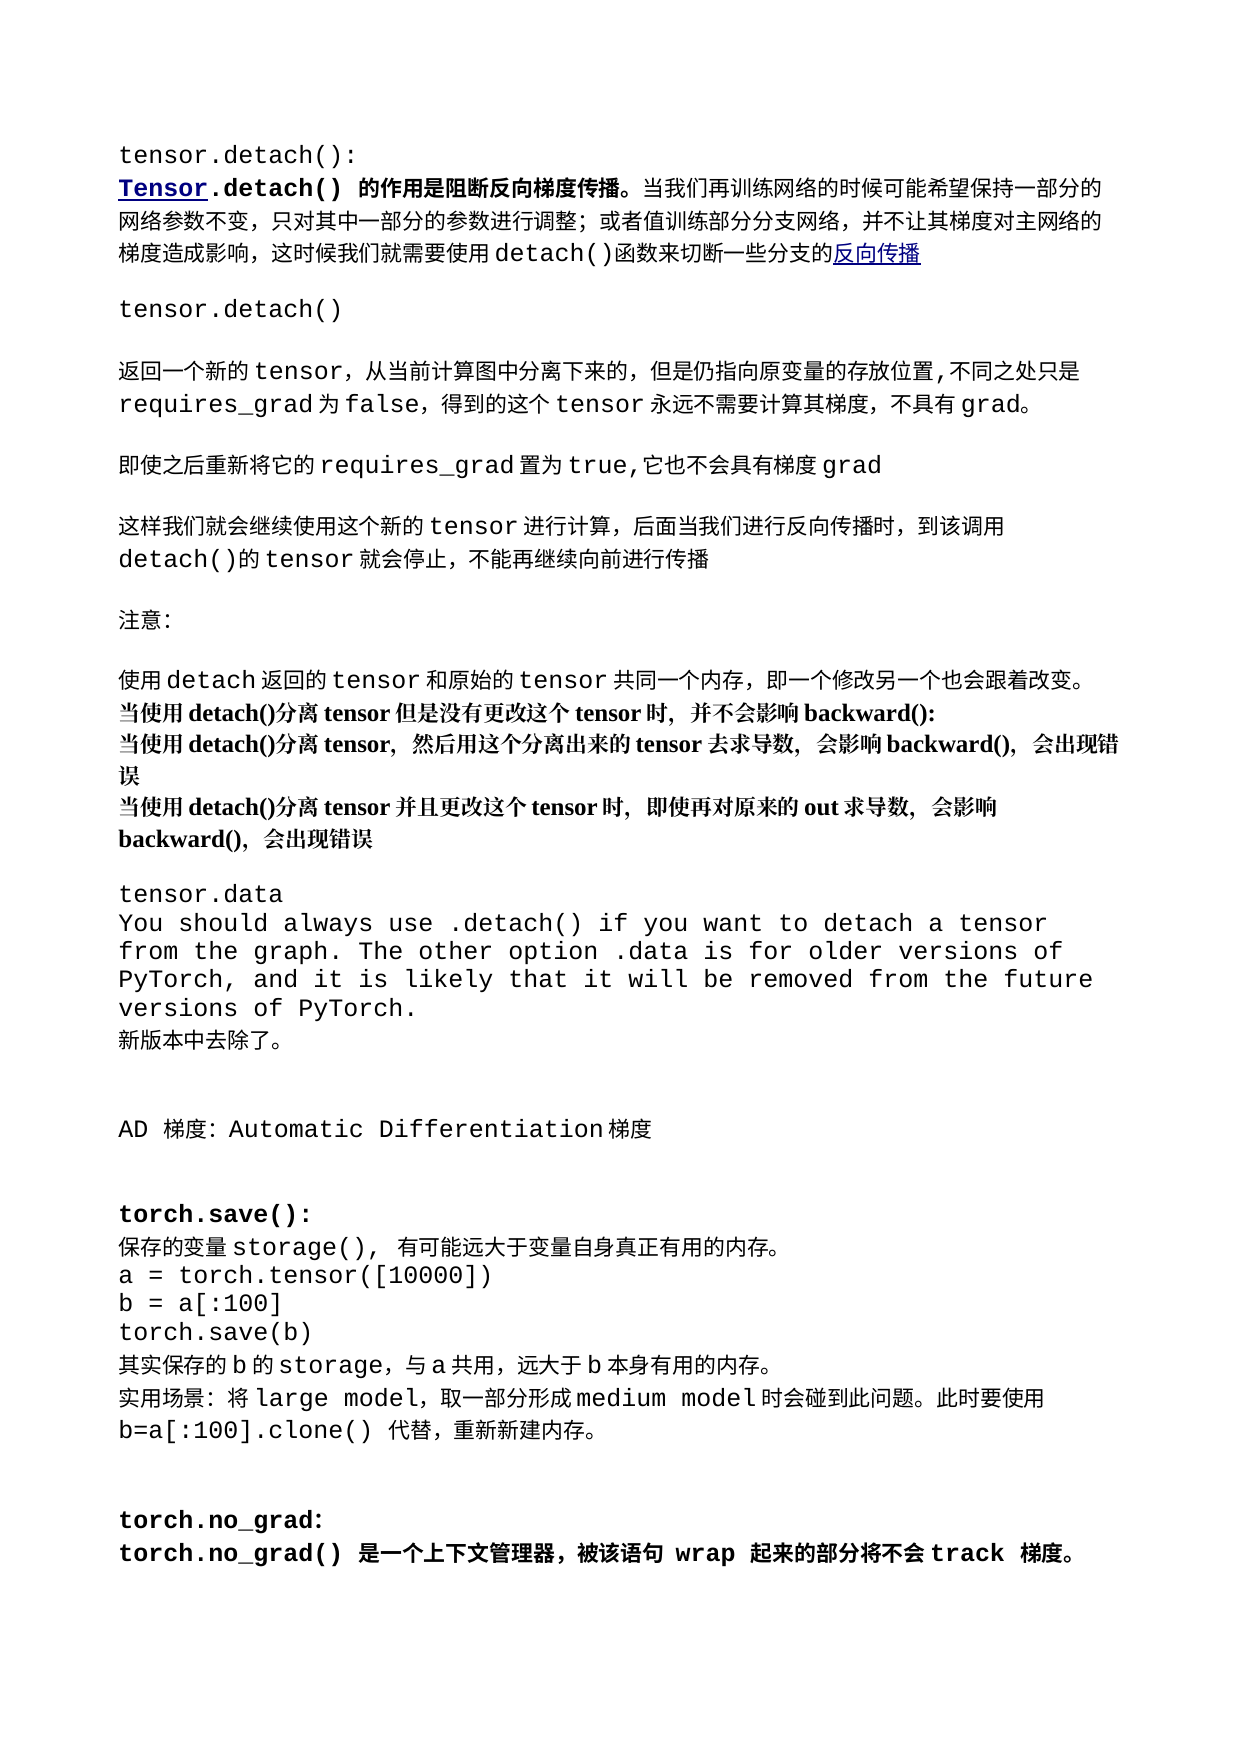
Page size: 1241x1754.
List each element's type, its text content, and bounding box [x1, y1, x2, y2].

text tensor.detach(): [118, 143, 1122, 171]
text tensor.data [118, 882, 1122, 910]
text b=a[:100].clone() 代替，重新新建内存。 [118, 1413, 1122, 1446]
text 当使用detach()分离tensor，然后用这个分离出来的tensor去求导数，会影响backward()，会出现错误 [118, 728, 1122, 791]
text b = a[:100] [118, 1291, 1122, 1319]
text torch.no_grad() 是一个上下文管理器，被该语句 wrap 起来的部分将不会track 梯度。 [118, 1536, 1122, 1569]
text 使用detach返回的tensor和原始的tensor共同一个内存，即一个修改另一个也会跟着改变。 [118, 663, 1122, 696]
text torch.no_grad： [118, 1503, 1122, 1536]
text 当使用detach()分离tensor并且更改这个tensor时，即使再对原来的out求导数，会影响backward()，会出现错误 [118, 791, 1122, 853]
text 保存的变量storage(), 有可能远大于变量自身真正有用的内存。 [118, 1230, 1122, 1263]
text 实用场景：将large model，取一部分形成medium model时会碰到此问题。此时要使用 [118, 1381, 1122, 1413]
text torch.save(b) [118, 1319, 1122, 1348]
text 注意： [118, 603, 1122, 635]
text 当使用detach()分离tensor但是没有更改这个tensor时，并不会影响backward(): [118, 696, 1122, 728]
text 其实保存的b的storage，与a共用，远大于b本身有用的内存。 [118, 1348, 1122, 1381]
text Tensor.detach() 的作用是阻断反向梯度传播。当我们再训练网络的时候可能希望保持一部分的网络参数不变，只对其中一部分的参数进行调整；或者值训练部分分支网络，并不让其梯度对主网络的梯度造成影响，这时候我们就需要使用detach()函数来切断一些分支的反向传播 [118, 171, 1122, 269]
text You should always use .detach() if you want to detach a tensor from the graph. The other option .data is for older versions of PyTorch, and it is likely that it will be removed from the future versions of PyTorch. [118, 910, 1122, 1023]
text 返回一个新的tensor，从当前计算图中分离下来的，但是仍指向原变量的存放位置,不同之处只是requires_grad为false，得到的这个tensor永远不需要计算其梯度，不具有grad。 [118, 354, 1122, 419]
text AD 梯度：Automatic Differentiation梯度 [118, 1112, 1122, 1145]
text tensor.detach() [118, 297, 1122, 325]
text a = torch.tensor([10000]) [118, 1263, 1122, 1291]
text 即使之后重新将它的requires_grad置为true,它也不会具有梯度grad [118, 448, 1122, 481]
text torch.save(): [118, 1201, 1122, 1230]
text 新版本中去除了。 [118, 1023, 1122, 1055]
text 这样我们就会继续使用这个新的tensor进行计算，后面当我们进行反向传播时，到该调用detach()的tensor就会停止，不能再继续向前进行传播 [118, 509, 1122, 575]
